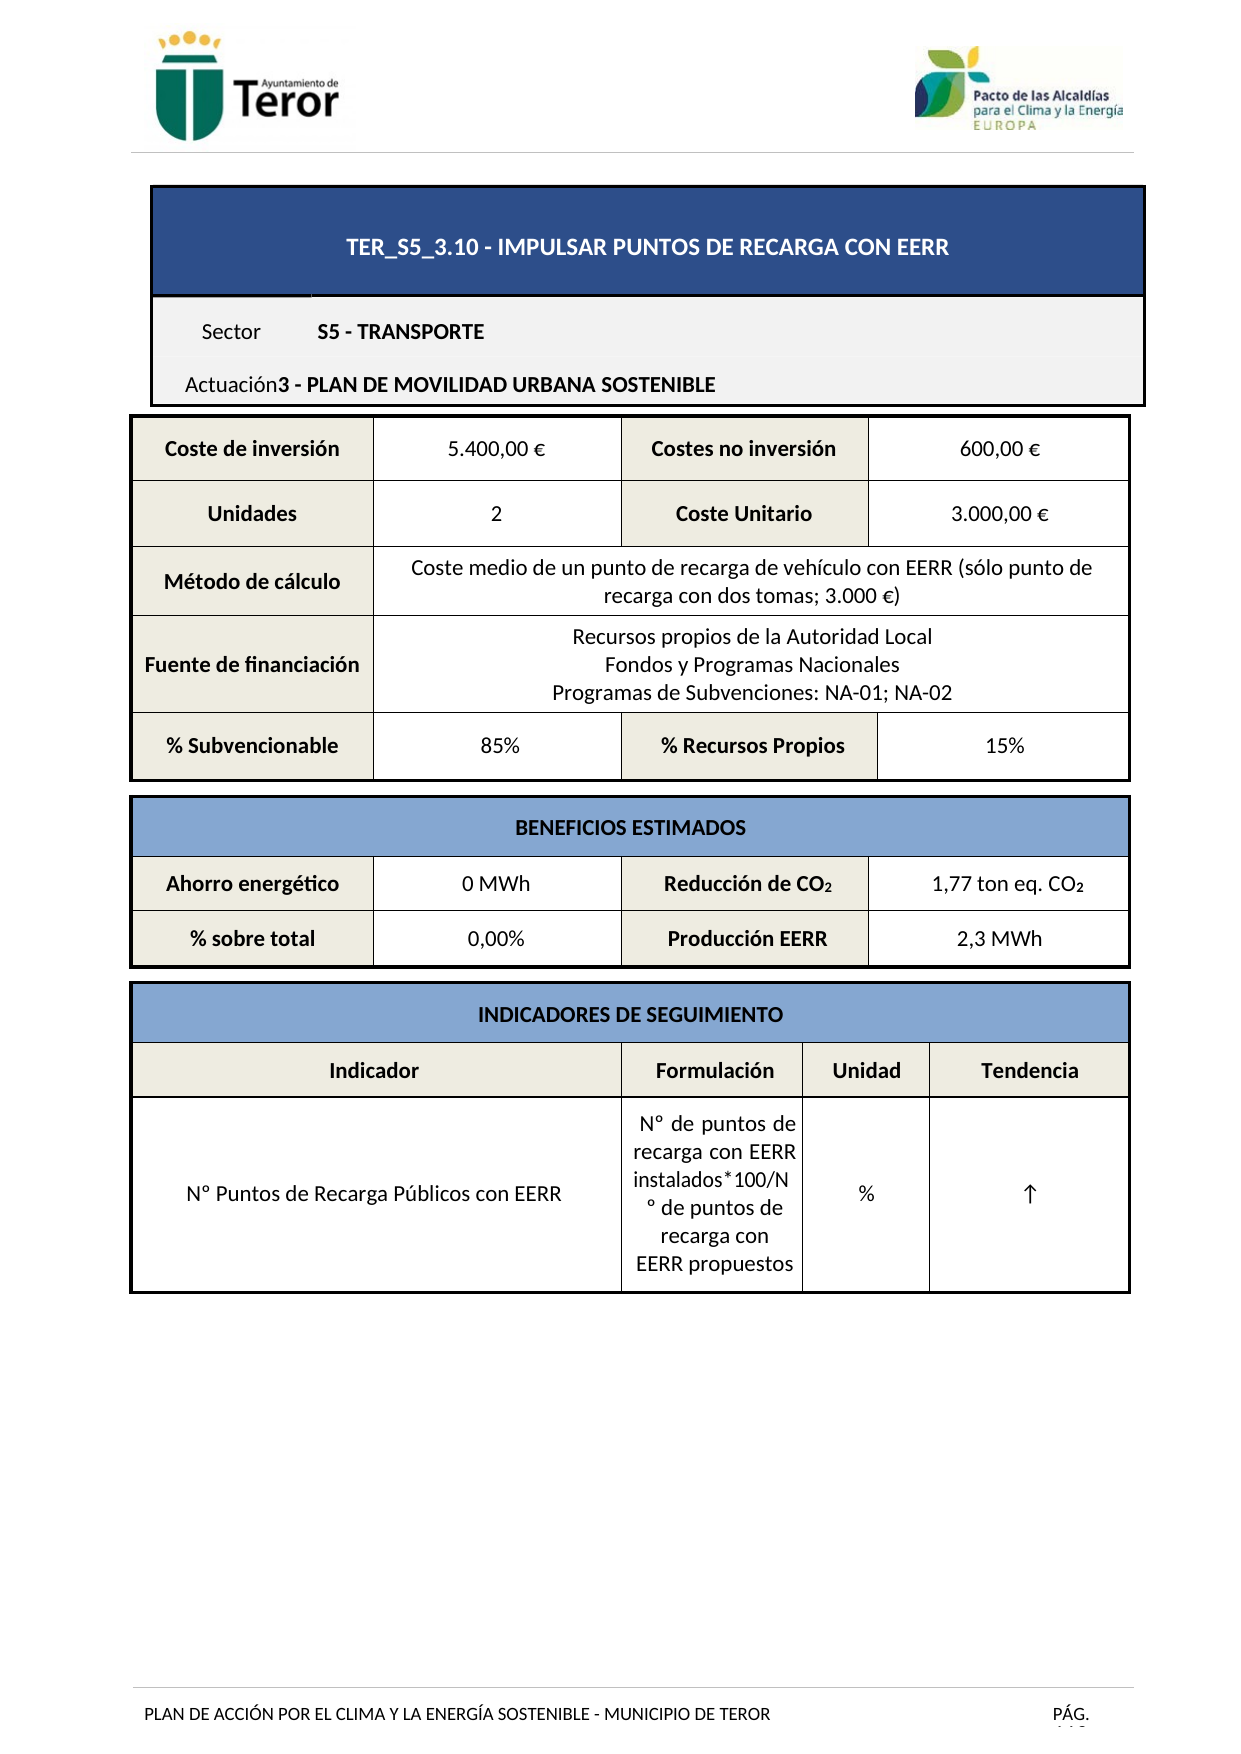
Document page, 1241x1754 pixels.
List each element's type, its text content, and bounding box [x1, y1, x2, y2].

table_cell Ahorro energético [133, 857, 373, 910]
table_cell 1,77 ton eq. CO2 [869, 857, 1128, 910]
table_header Costes no inversión [622, 418, 868, 480]
table_cell 15% [878, 713, 1128, 779]
table_header 600,00 € [869, 418, 1128, 480]
table_cell ↑ [930, 1098, 1128, 1291]
table_cell % Recursos Propios [622, 713, 877, 779]
table_header Coste de inversión [133, 418, 373, 480]
table_cell [131, 969, 1129, 981]
table_cell 0 MWh [374, 857, 621, 910]
table_cell Reducción de CO2 [622, 857, 868, 910]
table_cell [131, 782, 1129, 795]
picture [915, 46, 1123, 130]
table_cell Fuente de financiación [133, 616, 373, 712]
table_cell Unidades [133, 481, 373, 546]
table_cell Coste Unitario [622, 481, 868, 546]
table_cell Producción EERR [622, 911, 868, 965]
table_cell % [803, 1098, 929, 1291]
table_cell 0,00% [374, 911, 621, 965]
table_cell INDICADORES DE SEGUIMIENTO [133, 984, 1128, 1042]
table_cell BENEFICIOS ESTIMADOS [133, 798, 1128, 856]
table_cell Nº Puntos de Recarga Públicos con EERR [133, 1098, 621, 1291]
table_cell 2,3 MWh [869, 911, 1128, 965]
table_cell 2 [374, 481, 621, 546]
table_cell 3.000,00 € [869, 481, 1128, 546]
table_cell Nº de puntos de recarga con EERR instalados*100/N º de puntos de recarga con EERR propuestos [622, 1098, 802, 1291]
table_cell % Subvencionable [133, 713, 373, 779]
table_cell Formulación [622, 1043, 802, 1096]
table_cell Tendencia [930, 1043, 1128, 1096]
table_cell Coste medio de un punto de recarga de vehículo con EERR (sólo punto de recarga con dos tomas; 3.000 €) [374, 547, 1128, 615]
table_cell Método de cálculo [133, 547, 373, 615]
table_cell Unidad [803, 1043, 929, 1096]
table_header 5.400,00 € [374, 418, 621, 480]
table_cell Indicador [133, 1043, 621, 1096]
table_cell Recursos propios de la Autoridad Local Fondos y Programas Nacionales Programas de Subvenciones: NA-01; NA-02 [374, 616, 1128, 712]
picture [144, 23, 356, 152]
table_cell % sobre total [133, 911, 373, 965]
table_cell 85% [374, 713, 621, 779]
